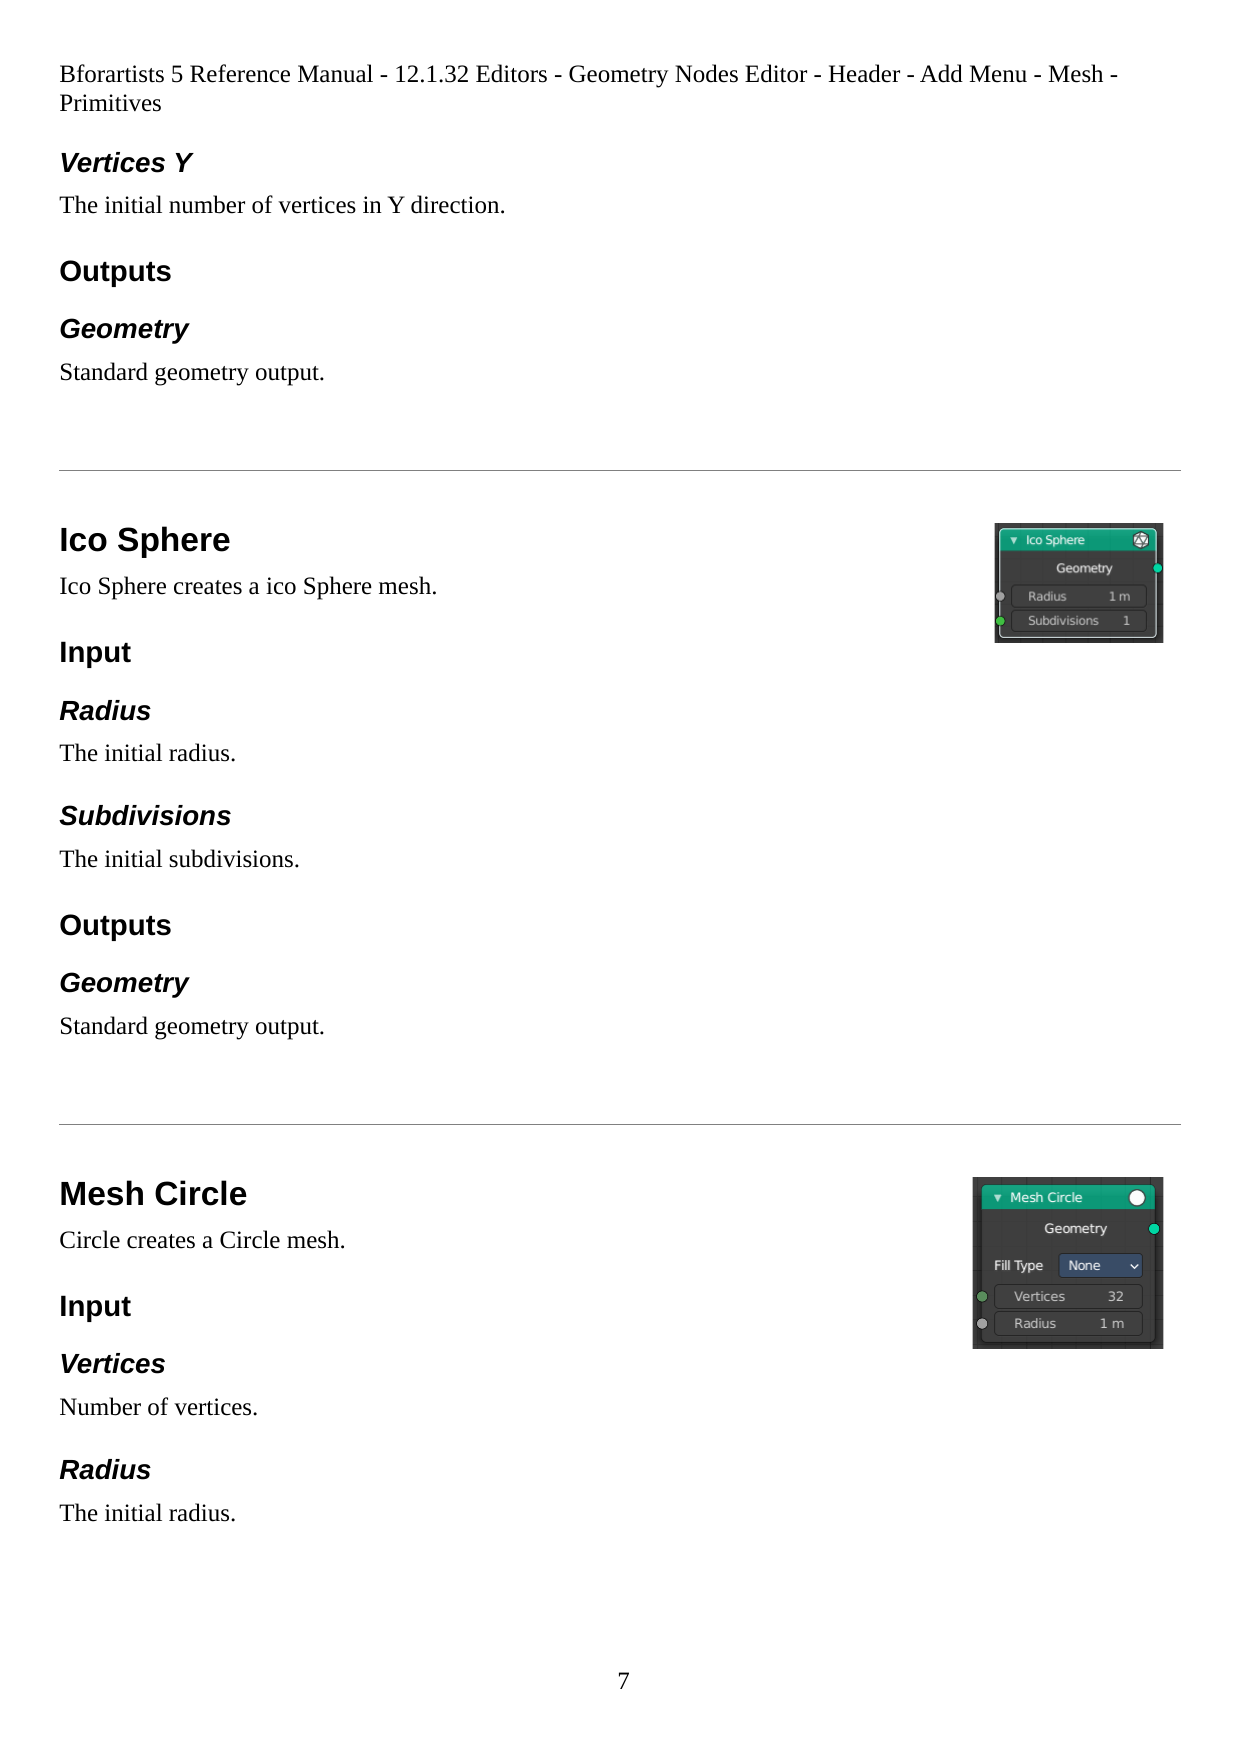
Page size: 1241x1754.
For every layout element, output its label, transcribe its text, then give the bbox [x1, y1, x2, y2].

subtitle Ico Sphere [59, 520, 1181, 559]
subtitle Vertices Y [59, 146, 1181, 178]
subtitle Input [59, 1289, 972, 1323]
picture [972, 1177, 1164, 1349]
text The initial subdivisions. [59, 844, 1181, 873]
subtitle [1164, 1289, 1181, 1323]
text The initial radius. [59, 738, 1181, 767]
text Standard geometry output. [59, 1011, 1181, 1040]
text The initial number of vertices in Y direction. [59, 190, 1181, 219]
subtitle Outputs [59, 254, 1181, 288]
subtitle Outputs [59, 908, 1181, 942]
text Number of vertices. [59, 1392, 1181, 1421]
text Standard geometry output. [59, 357, 1181, 386]
picture [994, 523, 1164, 643]
text The initial radius. [59, 1498, 1181, 1527]
subtitle Geometry [59, 313, 1181, 345]
text Circle creates a Circle mesh. [59, 1225, 972, 1254]
subtitle Radius [59, 1453, 1181, 1485]
subtitle Subdivisions [59, 800, 1181, 832]
subtitle Input [59, 635, 1181, 669]
subtitle Radius [59, 694, 1181, 726]
subtitle Geometry [59, 967, 1181, 998]
subtitle Vertices [59, 1348, 1181, 1379]
text Ico Sphere creates a ico Sphere mesh. [59, 571, 994, 600]
subtitle Mesh Circle [59, 1174, 1181, 1213]
